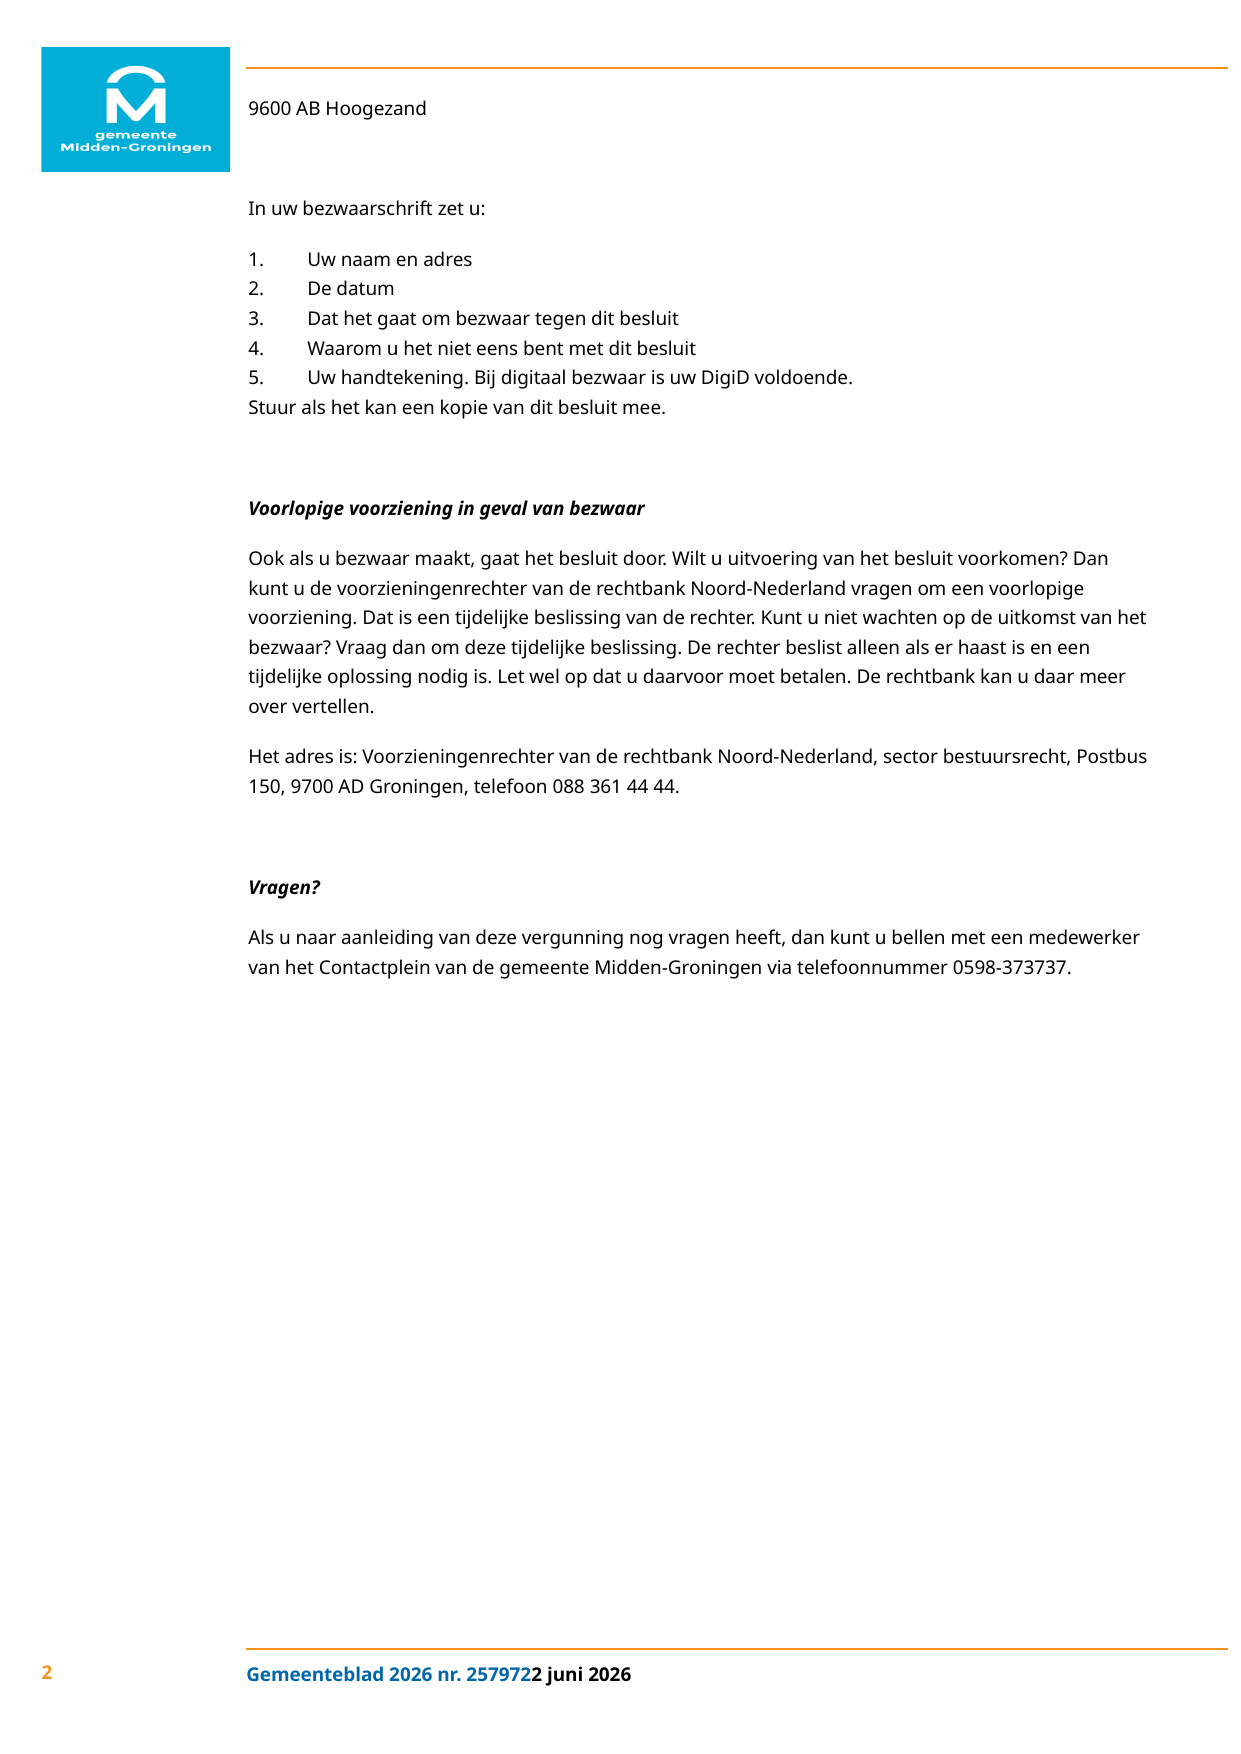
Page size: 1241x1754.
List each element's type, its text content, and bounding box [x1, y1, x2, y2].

picture [107, 89, 165, 122]
text Vragen? [248, 874, 1152, 900]
text Ook als u bezwaar maakt, gaat het besluit door. Wilt u uitvoering van het besluit voorkomen? Dan kunt u de voorzieningenrechter van de rechtbank Noord-Nederland vragen om een voorlopige voorziening. Dat is een tijdelijke beslissing van de rechter. Kunt u niet wachten op de uitkomst van het bezwaar? Vraag dan om deze tijdelijke beslissing. De rechter beslist alleen als er haast is en een tijdelijke oplossing nodig is. Let wel op dat u daarvoor moet betalen. De rechtbank kan u daar meer over vertellen. [248, 545, 1152, 719]
text Voorlopige voorziening in geval van bezwaar [248, 495, 1152, 521]
picture [184, 146, 190, 153]
text In uw bezwaarschrift zet u: [248, 196, 1152, 221]
text 9600 AB Hoogezand [248, 95, 1152, 121]
list Uw handtekening. Bij digitaal bezwaar is uw DigiD voldoende. [248, 364, 1152, 390]
picture [108, 66, 164, 82]
list Dat het gaat om bezwaar tegen dit besluit [248, 305, 1152, 331]
text Stuur als het kan een kopie van dit besluit mee. [248, 394, 1152, 420]
list Uw naam en adres [248, 246, 1152, 272]
list Waarom u het niet eens bent met dit besluit [248, 335, 1152, 361]
list De datum [248, 276, 1152, 301]
text Het adres is: Voorzieningenrechter van de rechtbank Noord-Nederland, sector bestuursrecht, Postbus 150, 9700 AD Groningen, telefoon 088 361 44 44. [248, 743, 1152, 799]
text Als u naar aanleiding van deze vergunning nog vragen heeft, dan kunt u bellen met een medewerker van het Contactplein van de gemeente Midden-Groningen via telefoonnummer 0598-373737. [248, 924, 1152, 980]
